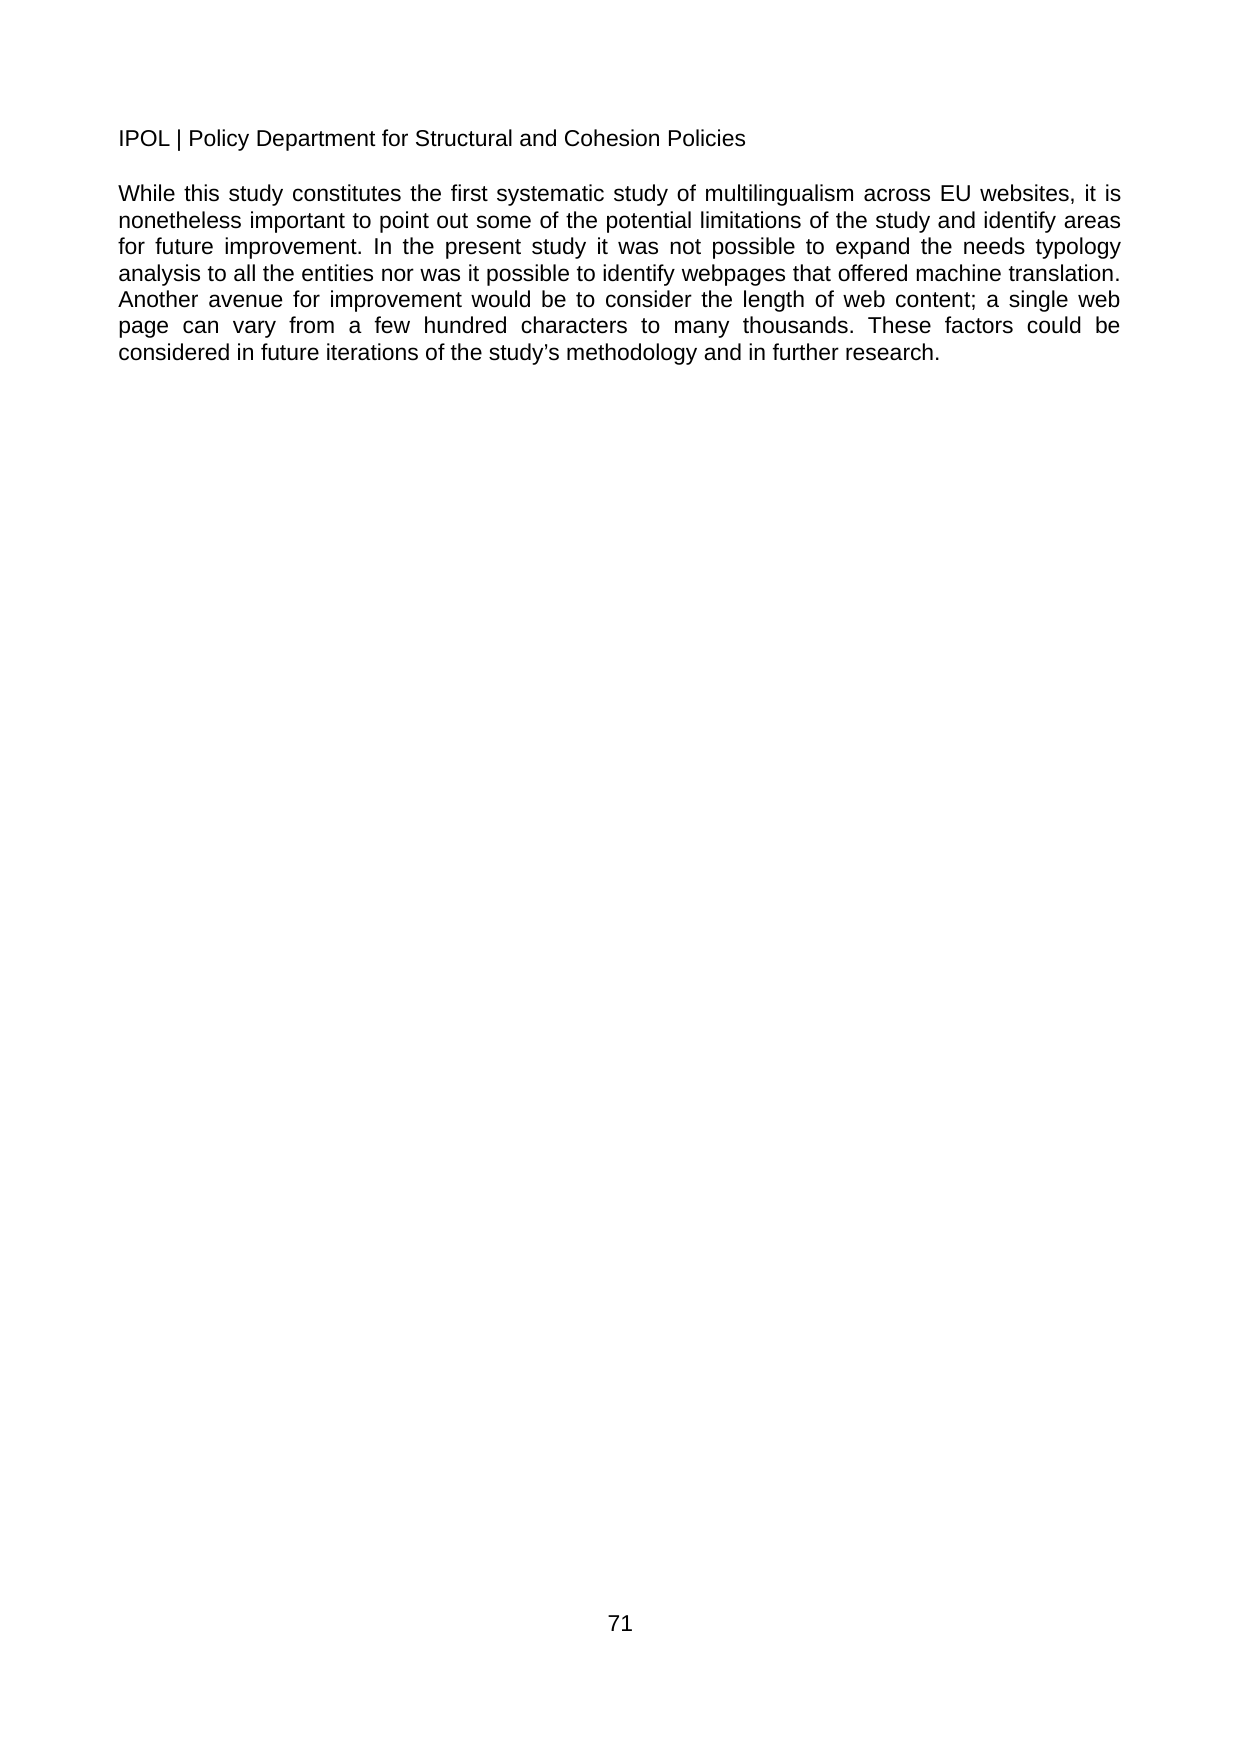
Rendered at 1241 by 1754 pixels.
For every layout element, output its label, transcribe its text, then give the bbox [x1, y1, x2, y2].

text While this study constitutes the first systematic study of multilingualism across EU websites, it is nonetheless important to point out some of the potential limitations of the study and identify areas for future improvement. In the present study it was not possible to expand the needs typology analysis to all the entities nor was it possible to identify webpages that offered machine translation. Another avenue for improvement would be to consider the length of web content; a single web page can vary from a few hundred characters to many thousands. These factors could be considered in future iterations of the study’s methodology and in further research. [118, 180, 1122, 365]
